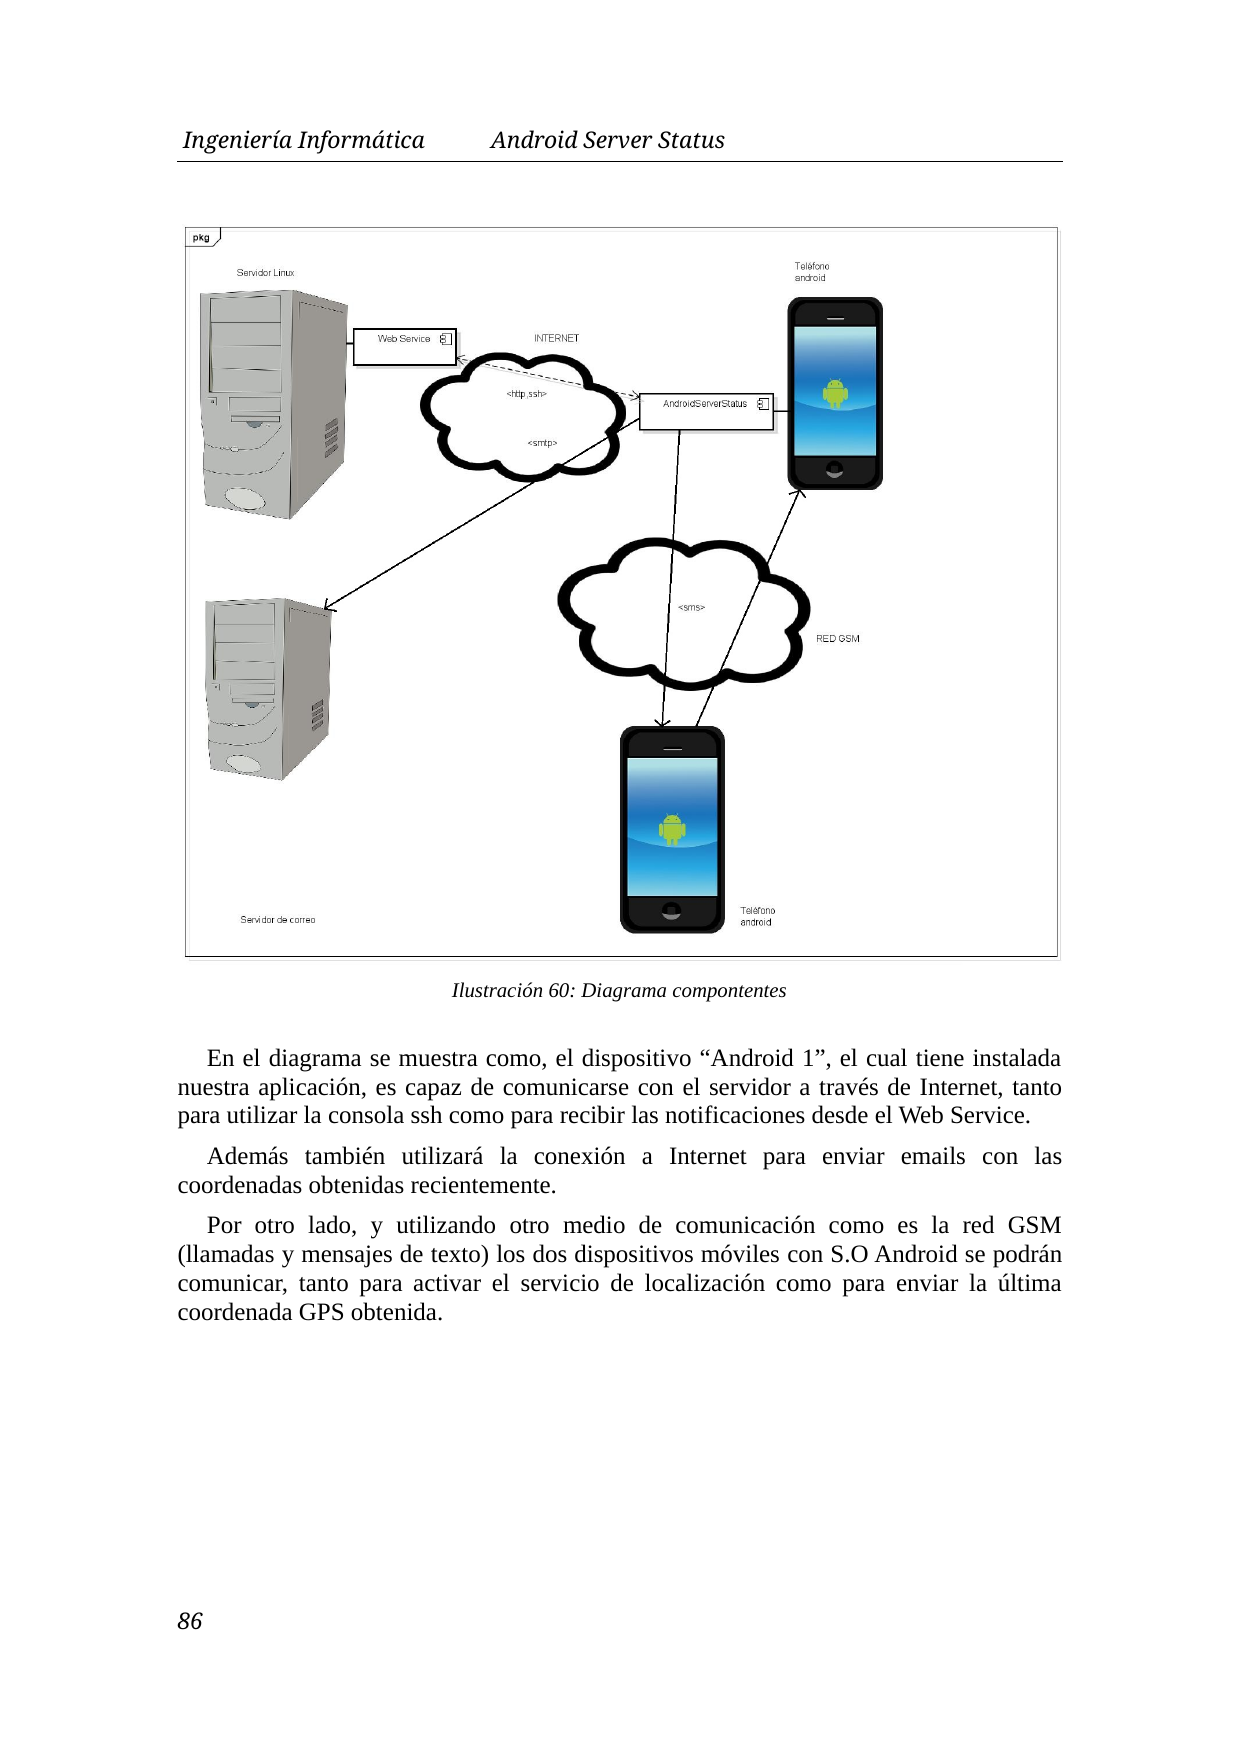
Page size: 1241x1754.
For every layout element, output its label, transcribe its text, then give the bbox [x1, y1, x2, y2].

picture [177, 219, 1064, 979]
text Por otro lado, y utilizando otro medio de comunicación como es la red GSM (llamadas y mensajes de texto) los dos dispositivos móviles con S.O Android se podrán comunicar, tanto para activar el servicio de localización como para enviar la última coordenada GPS obtenida. [177, 1210, 1063, 1325]
text Además también utilizará la conexión a Internet para enviar emails con las coordenadas obtenidas recientemente. [177, 1141, 1063, 1198]
text En el diagrama se muestra como, el dispositivo “Android 1”, el cual tiene instalada nuestra aplicación, es capaz de comunicarse con el servidor a través de Internet, tanto para utilizar la consola ssh como para recibir las notificaciones desde el Web Service. [177, 1043, 1063, 1129]
text Ilustración 60: Diagrama compontentes [177, 979, 1063, 1002]
